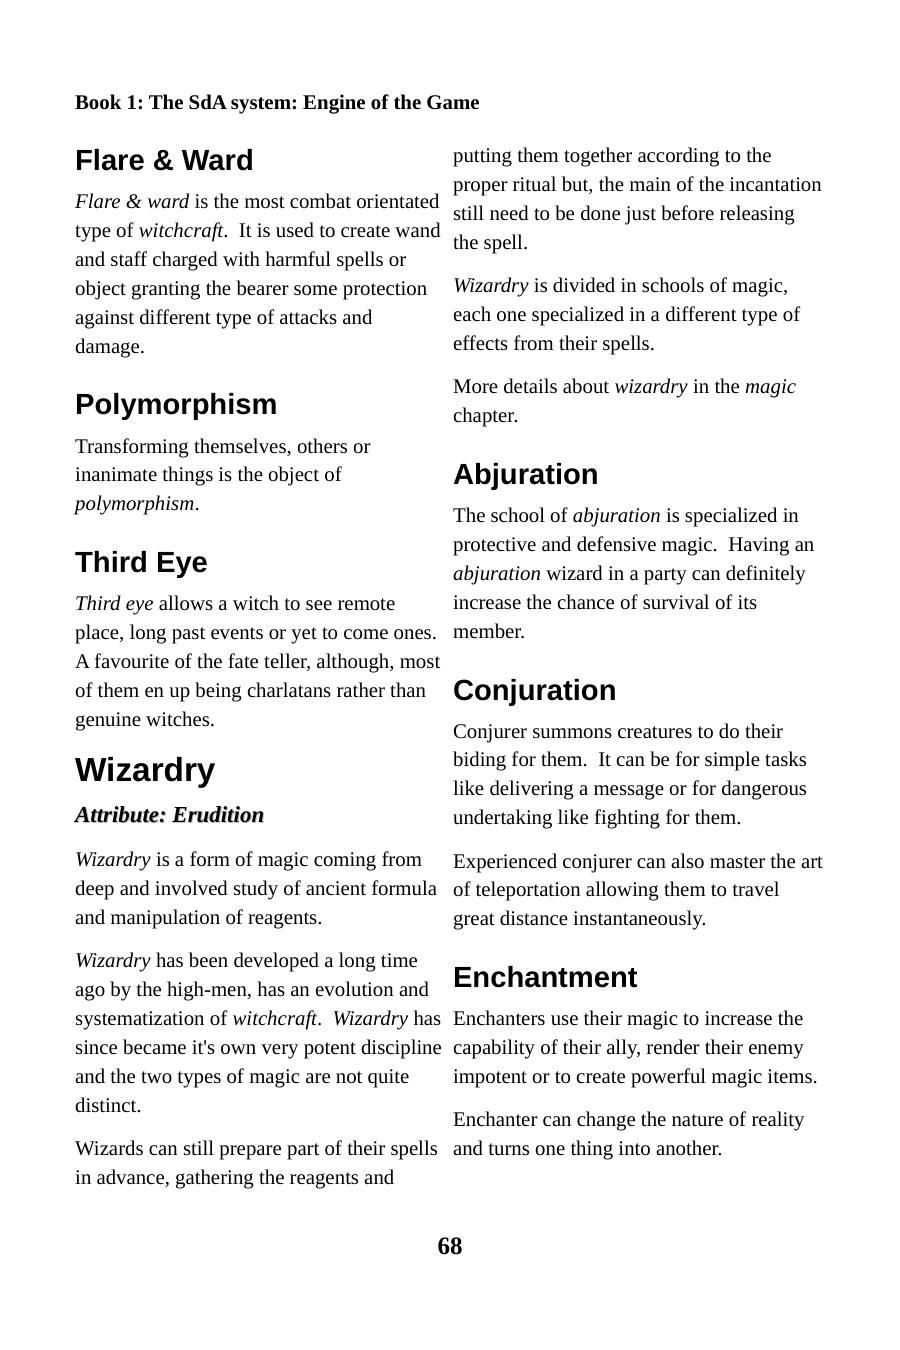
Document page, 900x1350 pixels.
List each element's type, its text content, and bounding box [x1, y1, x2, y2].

subtitle Third Eye [75, 545, 447, 579]
text putting them together according to the proper ritual but, the main of the incantation still need to be done just before releasing the spell. [453, 143, 825, 254]
text Transforming themselves, others or inanimate things is the object of polymorphism. [75, 433, 447, 515]
text More details about wizardry in the magic chapter. [453, 374, 825, 427]
subtitle Conjuration [453, 672, 825, 706]
text Enchanter can change the nature of reality and turns one thing into another. [453, 1107, 825, 1160]
text Third eye allows a witch to see remote place, long past events or yet to come ones. A favourite of the fate teller, although, most of them en up being charlatans rather than genuine witches. [75, 591, 447, 731]
text Flare & ward is the most combat orientated type of witchcraft. It is used to create wand and staff charged with harmful spells or object granting the bearer some protection against different type of attacks and damage. [75, 189, 447, 358]
text Experienced conjurer can also master the art of teleportation allowing them to travel great distance instantaneously. [453, 848, 825, 930]
text Wizardry has been developed a long time ago by the high-men, has an evolution and systematization of witchcraft. Wizardry has since became it's own very potent discipline and the two types of magic are not quite distinct. [75, 948, 447, 1117]
subtitle Wizardry [75, 750, 447, 788]
text Wizardry is divided in schools of magic, each one specialized in a different type of effects from their spells. [453, 273, 825, 355]
subtitle Abjuration [453, 457, 825, 491]
text The school of abjuration is specialized in protective and defensive magic. Having an abjuration wizard in a party can definitely increase the chance of survival of its member. [453, 503, 825, 643]
text Wizardry is a form of magic coming from deep and involved study of ancient formula and manipulation of reagents. [75, 847, 447, 929]
text Enchanters use their magic to increase the capability of their ally, render their enemy impotent or to create powerful magic items. [453, 1006, 825, 1088]
text Wizards can still prepare part of their spells in advance, gathering the reagents and [75, 1136, 447, 1189]
subtitle Enchantment [453, 960, 825, 994]
subtitle Flare & Ward [75, 143, 447, 177]
subtitle Polymorphism [75, 387, 447, 421]
text Conjurer summons creatures to do their biding for them. It can be for simple tasks like delivering a message or for dangerous undertaking like fighting for them. [453, 718, 825, 829]
text Attribute: Erudition [75, 801, 447, 827]
